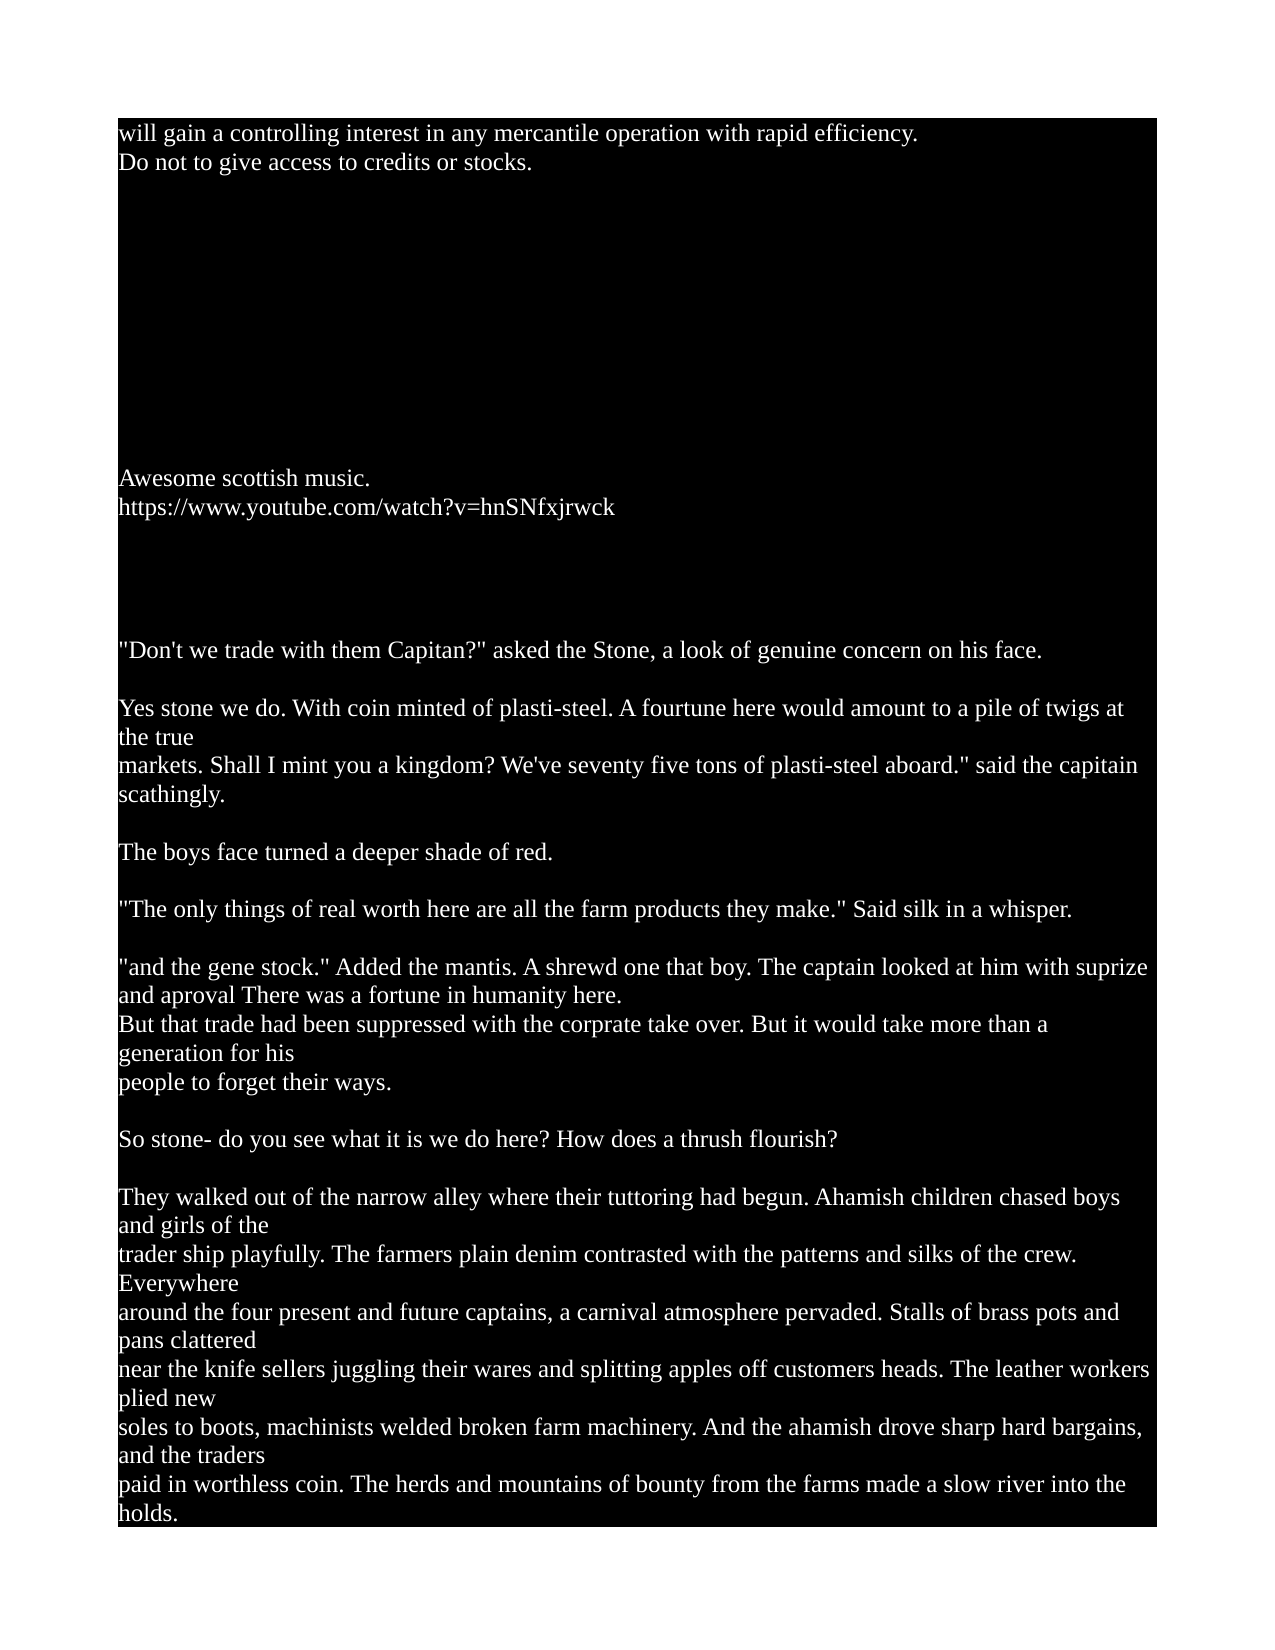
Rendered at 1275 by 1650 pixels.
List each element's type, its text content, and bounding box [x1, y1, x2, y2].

text Yes stone we do. With coin minted of plasti-steel. A fourtune here would amount to a pile of twigs at the true [118, 693, 1157, 751]
text near the knife sellers juggling their wares and splitting apples off customers heads. The leather workers plied new [118, 1354, 1157, 1412]
text soles to boots, machinists welded broken farm machinery. And the ahamish drove sharp hard bargains, and the traders [118, 1412, 1157, 1469]
text Do not to give access to credits or stocks. [118, 147, 1157, 176]
text around the four present and future captains, a carnival atmosphere pervaded. Stalls of brass pots and pans clattered [118, 1297, 1157, 1354]
text "The only things of real worth here are all the farm products they make." Said silk in a whisper. [118, 894, 1157, 923]
text But that trade had been suppressed with the corprate take over. But it would take more than a generation for his [118, 1009, 1157, 1067]
text "and the gene stock." Added the mantis. A shrewd one that boy. The captain looked at him with suprize and aproval There was a fortune in humanity here. [118, 952, 1157, 1009]
text So stone- do you see what it is we do here? How does a thrush flourish? [118, 1124, 1157, 1153]
text will gain a controlling interest in any mercantile operation with rapid efficiency. [118, 118, 1157, 147]
text https://www.youtube.com/watch?v=hnSNfxjrwck [118, 492, 1157, 521]
text markets. Shall I mint you a kingdom? We've seventy five tons of plasti-steel aboard." said the capitain scathingly. [118, 751, 1157, 808]
text Awesome scottish music. [118, 463, 1157, 492]
text paid in worthless coin. The herds and mountains of bounty from the farms made a slow river into the holds. [118, 1469, 1157, 1527]
text trader ship playfully. The farmers plain denim contrasted with the patterns and silks of the crew. Everywhere [118, 1239, 1157, 1297]
text people to forget their ways. [118, 1067, 1157, 1096]
text "Don't we trade with them Capitan?" asked the Stone, a look of genuine concern on his face. [118, 636, 1157, 664]
text They walked out of the narrow alley where their tuttoring had begun. Ahamish children chased boys and girls of the [118, 1182, 1157, 1239]
text The boys face turned a deeper shade of red. [118, 837, 1157, 866]
